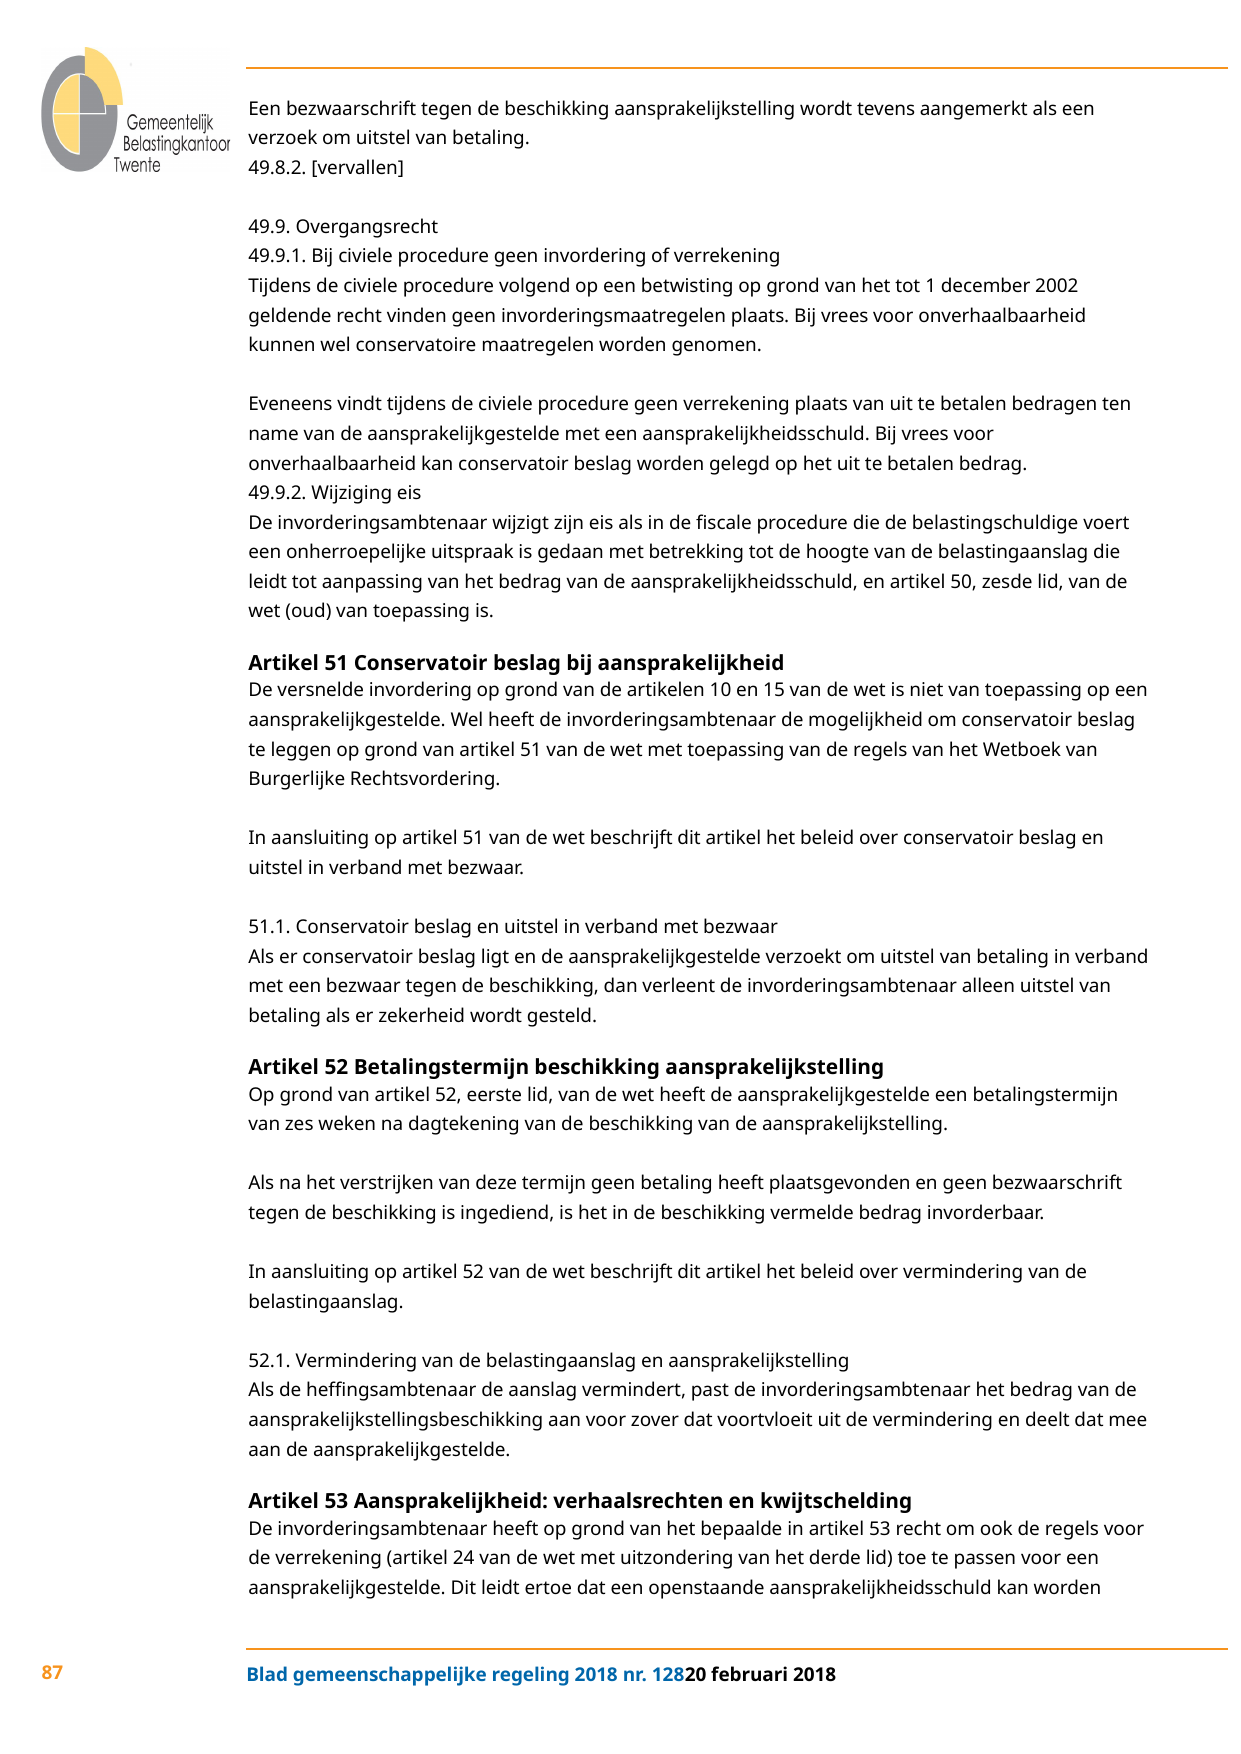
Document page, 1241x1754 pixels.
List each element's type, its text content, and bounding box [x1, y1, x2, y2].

text Artikel 53 Aansprakelijkheid: verhaalsrechten en kwijtschelding [248, 1486, 1152, 1515]
text 49.9.2. Wijziging eis [248, 479, 1152, 505]
text In aansluiting op artikel 51 van de wet beschrijft dit artikel het beleid over conservatoir beslag en uitstel in verband met bezwaar. [248, 824, 1152, 880]
text De invorderingsambtenaar heeft op grond van het bepaalde in artikel 53 recht om ook de regels voor de verrekening (artikel 24 van de wet met uitzondering van het derde lid) toe te passen voor een aansprakelijkgestelde. Dit leidt ertoe dat een openstaande aansprakelijkheidsschuld kan worden [248, 1515, 1152, 1599]
text Tijdens de civiele procedure volgend op een betwisting op grond van het tot 1 december 2002 geldende recht vinden geen invorderingsmaatregelen plaats. Bij vrees voor onverhaalbaarheid kunnen wel conservatoire maatregelen worden genomen. [248, 272, 1152, 357]
text Als er conservatoir beslag ligt en de aansprakelijkgestelde verzoekt om uitstel van betaling in verband met een bezwaar tegen de beschikking, dan verleent de invorderingsambtenaar alleen uitstel van betaling als er zekerheid wordt gesteld. [248, 943, 1152, 1028]
text De versnelde invordering op grond van de artikelen 10 en 15 van de wet is niet van toepassing op een aansprakelijkgestelde. Wel heeft de invorderingsambtenaar de mogelijkheid om conservatoir beslag te leggen op grond van artikel 51 van de wet met toepassing van de regels van het Wetboek van Burgerlijke Rechtsvordering. [248, 677, 1152, 791]
text 49.9.1. Bij civiele procedure geen invordering of verrekening [248, 243, 1152, 268]
text In aansluiting op artikel 52 van de wet beschrijft dit artikel het beleid over vermindering van de belastingaanslag. [248, 1258, 1152, 1314]
text Artikel 51 Conservatoir beslag bij aansprakelijkheid [248, 648, 1152, 677]
text 52.1. Vermindering van de belastingaanslag en aansprakelijkstelling [248, 1347, 1152, 1373]
text Artikel 52 Betalingstermijn beschikking aansprakelijkstelling [248, 1052, 1152, 1081]
text Eveneens vindt tijdens de civiele procedure geen verrekening plaats van uit te betalen bedragen ten name van de aansprakelijkgestelde met een aansprakelijkheidsschuld. Bij vrees voor onverhaalbaarheid kan conservatoir beslag worden gelegd op het uit te betalen bedrag. [248, 391, 1152, 476]
text 49.9. Overgangsrecht [248, 213, 1152, 239]
text Als na het verstrijken van deze termijn geen betaling heeft plaatsgevonden en geen bezwaarschrift tegen de beschikking is ingediend, is het in de beschikking vermelde bedrag invorderbaar. [248, 1169, 1152, 1225]
text 49.8.2. [vervallen] [248, 154, 1152, 180]
text Op grond van artikel 52, eerste lid, van de wet heeft de aansprakelijkgestelde een betalingstermijn van zes weken na dagtekening van de beschikking van de aansprakelijkstelling. [248, 1081, 1152, 1136]
text De invorderingsambtenaar wijzigt zijn eis als in de fiscale procedure die de belastingschuldige voert een onherroepelijke uitspraak is gedaan met betrekking tot de hoogte van de belastingaanslag die leidt tot aanpassing van het bedrag van de aansprakelijkheidsschuld, en artikel 50, zesde lid, van de wet (oud) van toepassing is. [248, 509, 1152, 623]
text Een bezwaarschrift tegen de beschikking aansprakelijkstelling wordt tevens aangemerkt als een verzoek om uitstel van betaling. [248, 95, 1152, 150]
text Als de heffingsambtenaar de aanslag vermindert, past de invorderingsambtenaar het bedrag van de aansprakelijkstellingsbeschikking aan voor zover dat voortvloeit uit de vermindering en deelt dat mee aan de aansprakelijkgestelde. [248, 1377, 1152, 1462]
text 51.1. Conservatoir beslag en uitstel in verband met bezwaar [248, 913, 1152, 939]
picture [41, 47, 231, 172]
